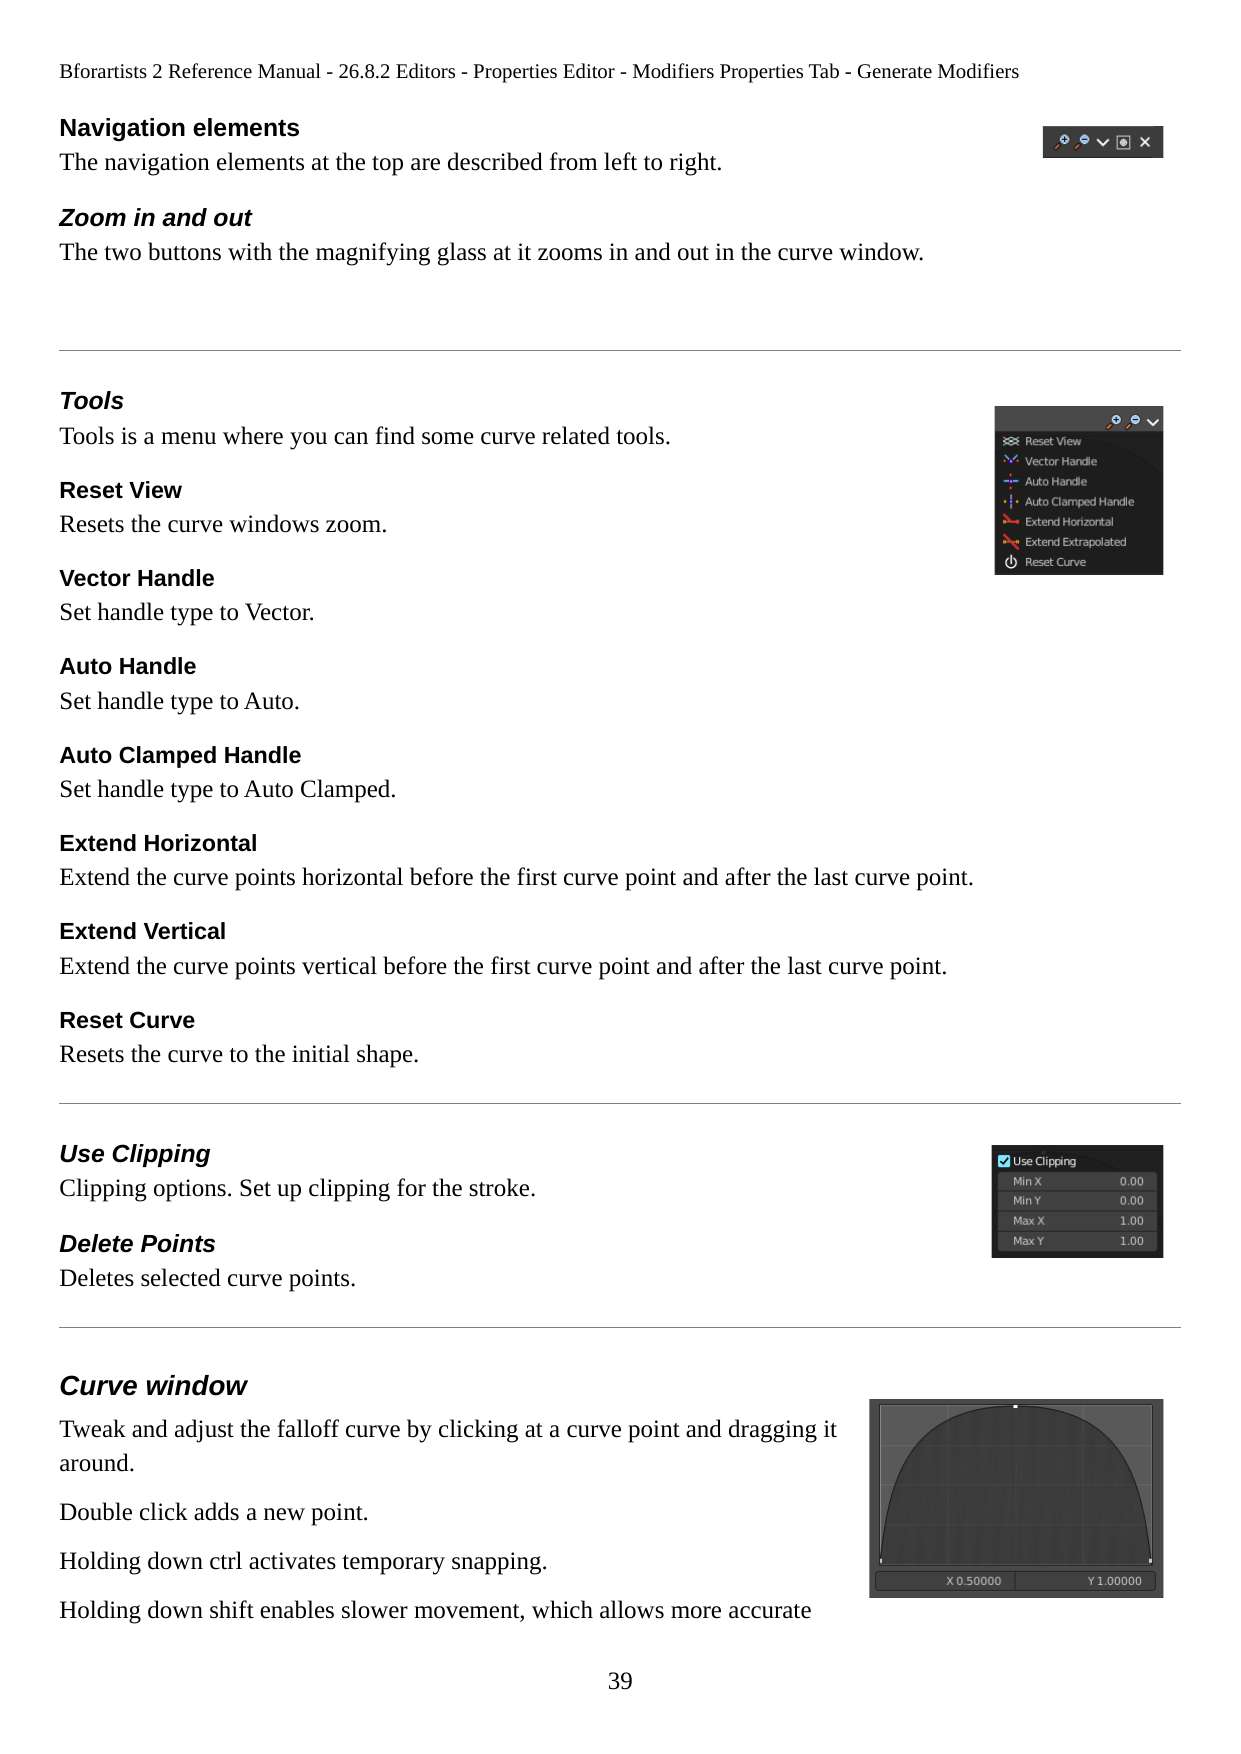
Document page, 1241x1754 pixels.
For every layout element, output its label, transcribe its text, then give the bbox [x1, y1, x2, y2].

text Tools is a menu where you can find some curve related tools. [59, 421, 994, 449]
subtitle Auto Handle [59, 653, 1181, 679]
picture [991, 1145, 1164, 1258]
subtitle Extend Vertical [59, 918, 1181, 944]
subtitle Vector Handle [59, 564, 1181, 591]
picture [1042, 126, 1164, 158]
picture [869, 1399, 1164, 1598]
text Extend the curve points vertical before the first curve point and after the last curve point. [59, 951, 1181, 979]
subtitle Navigation elements [59, 113, 1181, 141]
subtitle Use Clipping [59, 1139, 1181, 1167]
subtitle Extend Horizontal [59, 829, 1181, 856]
subtitle [1164, 476, 1181, 503]
subtitle Auto Clamped Handle [59, 741, 1181, 768]
text Double click adds a new point. [59, 1497, 869, 1526]
subtitle [1164, 1229, 1181, 1257]
text Extend the curve points horizontal before the first curve point and after the last curve point. [59, 862, 1181, 891]
text Deletes selected curve points. [59, 1263, 1181, 1292]
subtitle Reset View [59, 476, 994, 503]
text Holding down shift enables slower movement, which allows more accurate [59, 1595, 1181, 1624]
subtitle Curve window [59, 1369, 1181, 1401]
picture [994, 406, 1164, 575]
subtitle Reset Curve [59, 1006, 1181, 1033]
text Set handle type to Auto Clamped. [59, 774, 1181, 803]
text The navigation elements at the top are described from left to right. [59, 147, 1181, 176]
text Tweak and adjust the falloff curve by clicking at a curve point and dragging it around. [59, 1414, 869, 1477]
text Set handle type to Auto. [59, 686, 1181, 714]
text The two buttons with the magnifying glass at it zooms in and out in the curve window. [59, 237, 1181, 266]
text Holding down ctrl activates temporary snapping. [59, 1546, 869, 1575]
subtitle Delete Points [59, 1229, 991, 1257]
text Clipping options. Set up clipping for the stroke. [59, 1173, 991, 1202]
text Resets the curve to the initial shape. [59, 1039, 1181, 1068]
subtitle Tools [59, 386, 1181, 414]
text Resets the curve windows zoom. [59, 509, 994, 538]
subtitle Zoom in and out [59, 203, 1181, 231]
text Set handle type to Vector. [59, 597, 1181, 626]
